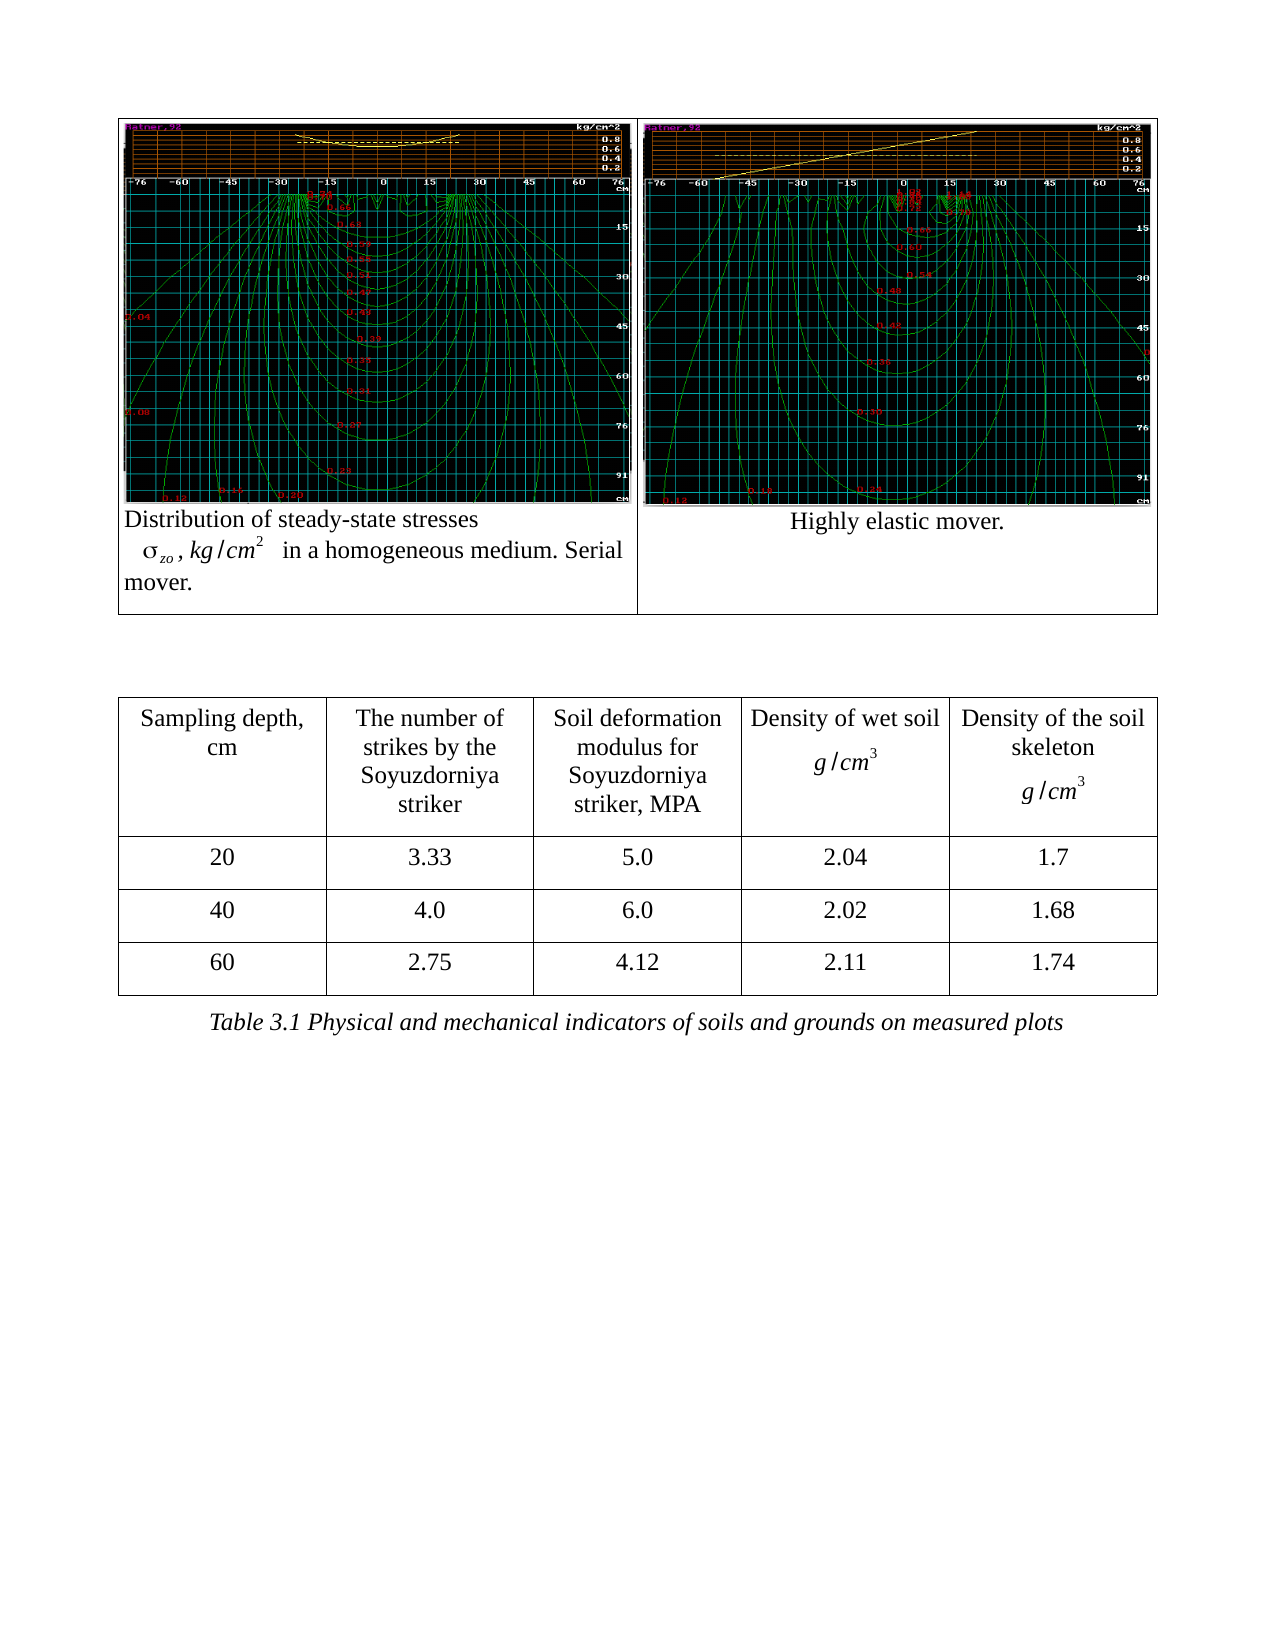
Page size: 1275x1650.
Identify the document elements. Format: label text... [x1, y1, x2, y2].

table_header Density of wet soil [742, 698, 949, 836]
picture [123, 123, 632, 504]
table_cell 2.02 [742, 890, 949, 942]
table_cell Distribution of steady-state stresses in a homogeneous medium. Serial mover. [119, 119, 637, 614]
table_cell 4.12 [534, 943, 741, 994]
table_cell 2.11 [742, 943, 949, 994]
picture [643, 123, 1152, 507]
table_cell 5.0 [534, 837, 741, 889]
table_header Density of the soil skeleton [950, 698, 1157, 836]
table_cell 20 [119, 837, 326, 889]
table_header Sampling depth, cm [119, 698, 326, 836]
text Table 3.1 Physical and mechanical indicators of soils and grounds on measured plots [118, 1007, 1157, 1036]
table_cell 6.0 [534, 890, 741, 942]
table_cell 1.74 [950, 943, 1157, 994]
table_cell 60 [119, 943, 326, 994]
table_cell Highly elastic mover. [638, 119, 1157, 614]
table_cell 1.7 [950, 837, 1157, 889]
table_cell 2.04 [742, 837, 949, 889]
table_cell 1.68 [950, 890, 1157, 942]
table_header The number of strikes by the Soyuzdorniya striker [327, 698, 533, 836]
table_cell 3.33 [327, 837, 533, 889]
table_header Soil deformation modulus for Soyuzdorniya striker, MPA [534, 698, 741, 836]
table_cell 4.0 [327, 890, 533, 942]
table_cell 40 [119, 890, 326, 942]
table_cell 2.75 [327, 943, 533, 994]
